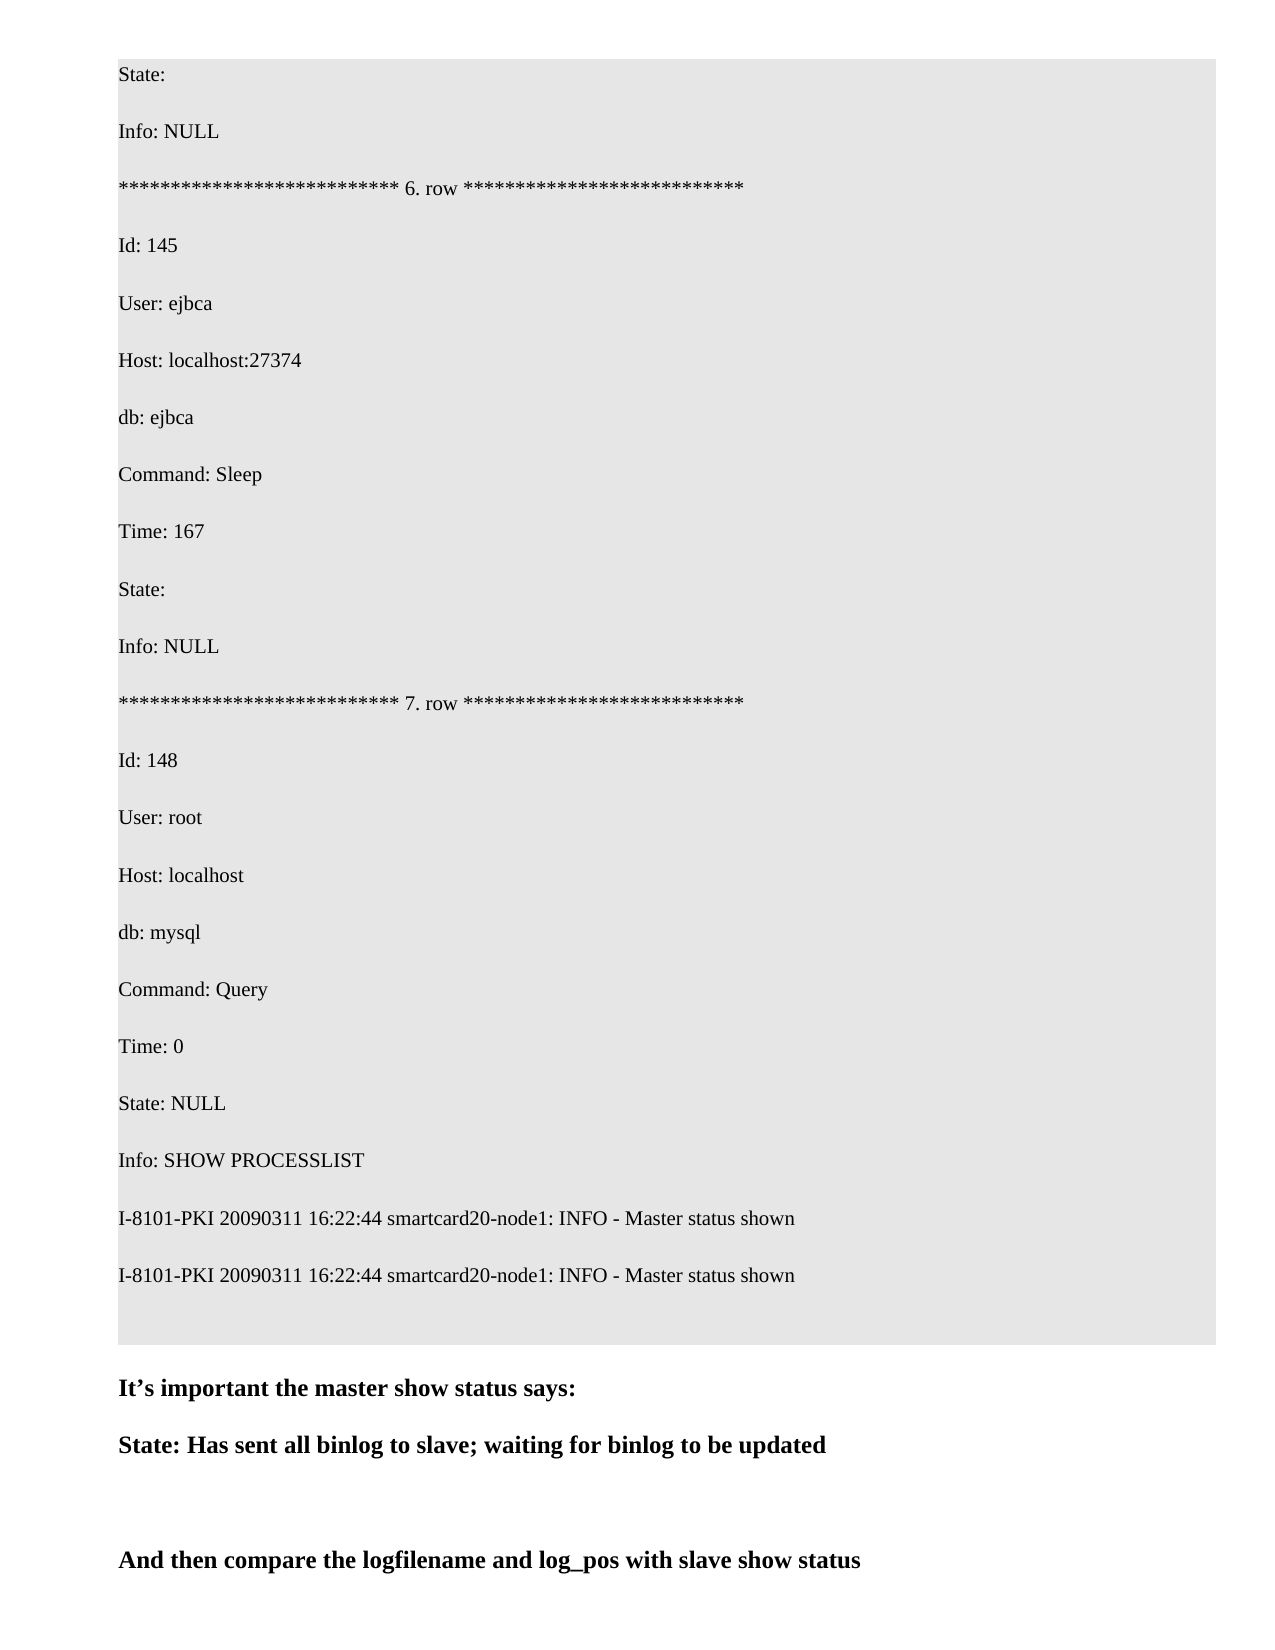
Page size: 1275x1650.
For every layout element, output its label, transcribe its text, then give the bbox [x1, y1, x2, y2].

text *************************** 6. row *************************** [118, 173, 1216, 201]
text Command: Query [118, 974, 1216, 1002]
text db: mysql [118, 917, 1216, 944]
text Time: 167 [118, 517, 1216, 544]
text Info: SHOW PROCESSLIST [118, 1146, 1216, 1173]
text And then compare the logfilename and log_pos with slave show status [118, 1546, 1216, 1574]
text Id: 148 [118, 745, 1216, 773]
text I-8101-PKI 20090311 16:22:44 smartcard20-node1: INFO - Master status shown [118, 1260, 1216, 1288]
text Host: localhost:27374 [118, 345, 1216, 373]
text User: root [118, 802, 1216, 830]
text State: Has sent all binlog to slave; waiting for binlog to be updated [118, 1432, 1216, 1459]
text State: [118, 574, 1216, 601]
text *************************** 7. row *************************** [118, 688, 1216, 716]
text I-8101-PKI 20090311 16:22:44 smartcard20-node1: INFO - Master status shown [118, 1203, 1216, 1231]
text Host: localhost [118, 860, 1216, 887]
text It’s important the master show status says: [118, 1374, 1216, 1402]
text Info: NULL [118, 631, 1216, 659]
text State: NULL [118, 1088, 1216, 1116]
text db: ejbca [118, 402, 1216, 430]
text Info: NULL [118, 116, 1216, 144]
text User: ejbca [118, 288, 1216, 316]
text Command: Sleep [118, 459, 1216, 487]
text State: [118, 59, 1216, 87]
text Time: 0 [118, 1031, 1216, 1059]
text Id: 145 [118, 231, 1216, 258]
